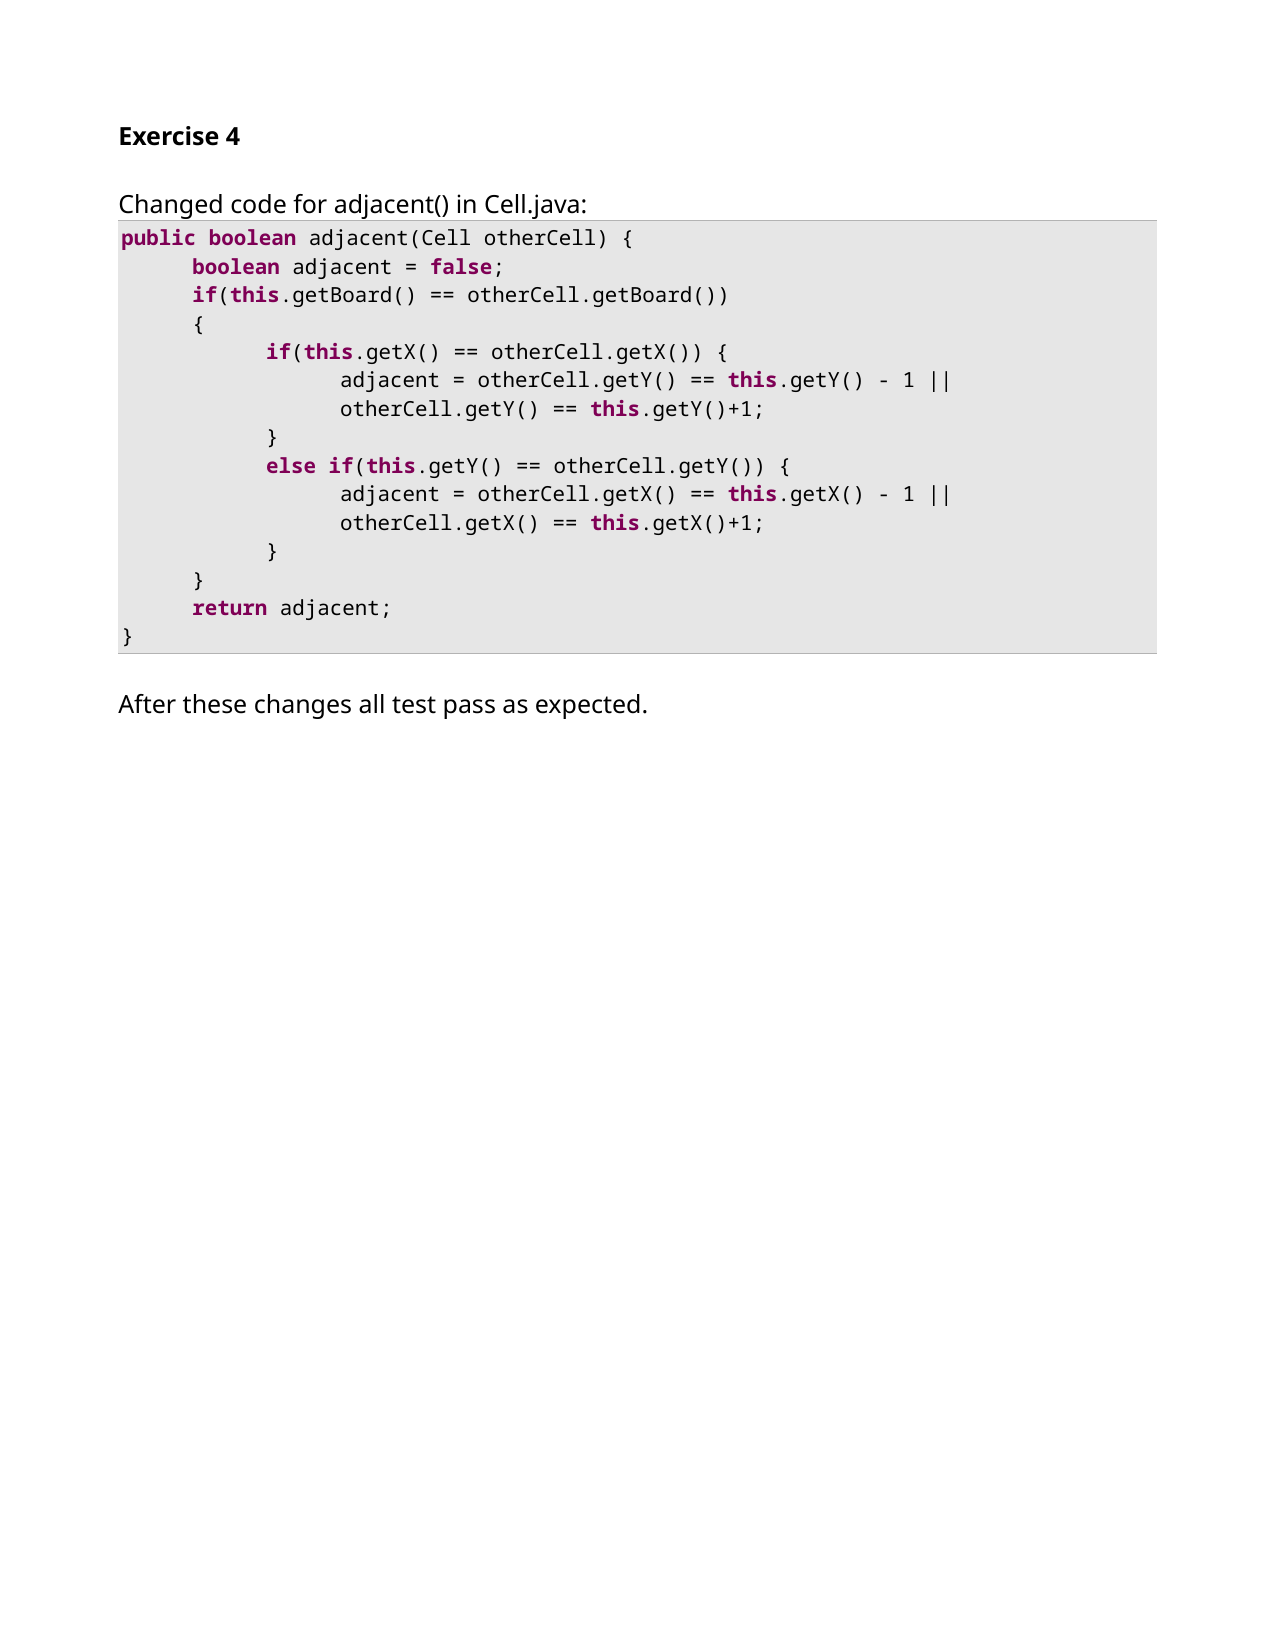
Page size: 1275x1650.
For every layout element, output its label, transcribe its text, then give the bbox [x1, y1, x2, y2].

text } [118, 618, 1157, 653]
text Changed code for adjacent() in Cell.java: [118, 186, 1157, 220]
text adjacent = otherCell.getY() == this.getY() - 1 || otherCell.getY() == this.getY()+1; [118, 362, 1157, 419]
text public boolean adjacent(Cell otherCell) { [118, 221, 1157, 249]
text if(this.getBoard() == otherCell.getBoard()) [118, 277, 1157, 306]
text adjacent = otherCell.getX() == this.getX() - 1 || otherCell.getX() == this.getX()+1; [118, 476, 1157, 533]
text { [118, 306, 1157, 334]
text return adjacent; [118, 590, 1157, 618]
text boolean adjacent = false; [118, 249, 1157, 277]
text } [118, 533, 1157, 562]
text if(this.getX() == otherCell.getX()) { [118, 334, 1157, 362]
text After these changes all test pass as expected. [118, 687, 1157, 755]
text } [118, 419, 1157, 448]
text else if(this.getY() == otherCell.getY()) { [118, 448, 1157, 476]
text } [118, 562, 1157, 590]
text Exercise 4 [118, 118, 1157, 152]
